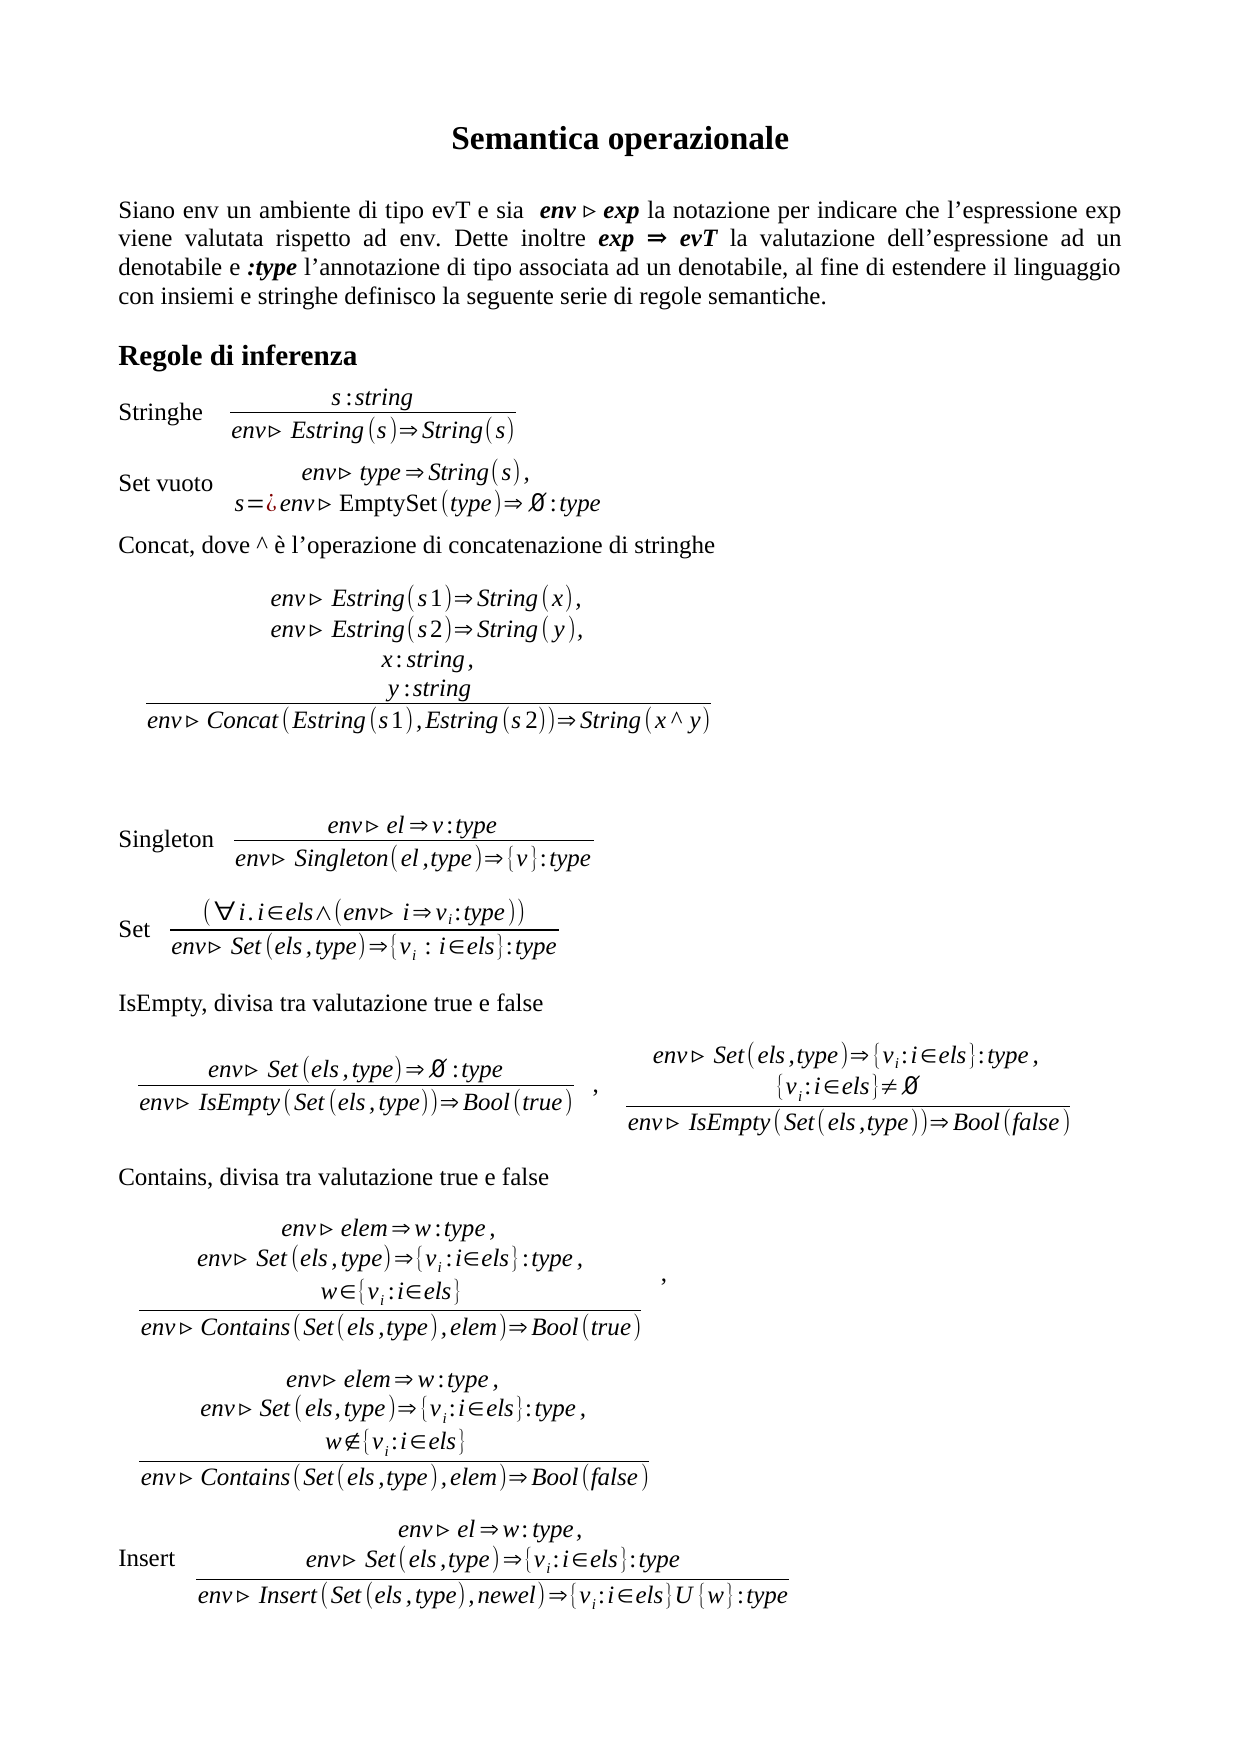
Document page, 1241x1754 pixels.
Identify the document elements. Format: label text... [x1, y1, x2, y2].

text , [118, 1214, 1122, 1342]
text , [118, 1040, 1122, 1138]
text Siano env un ambiente di tipo evT e sia env ▹ exp la notazione per indicare che l’espressione exp viene valutata rispetto ad env. Dette inoltre exp ⇒ evT la valutazione dell’espressione ad un denotabile e :type l’annotazione di tipo associata ad un denotabile, al fine di estendere il linguaggio con insiemi e stringhe definisco la seguente serie di regole semantiche. [118, 195, 1122, 310]
text Semantica operazionale [118, 118, 1122, 156]
text IsEmpty, divisa tra valutazione true e false [118, 988, 1122, 1016]
text Concat, dove ^ è l’operazione di concatenazione di stringhe [118, 530, 1122, 559]
text Contains, divisa tra valutazione true e false [118, 1162, 1122, 1191]
text Set [118, 896, 1122, 964]
text Insert [118, 1516, 1122, 1612]
text Singleton [118, 811, 1122, 873]
text Stringhe [118, 384, 1122, 445]
text Regole di inferenza [118, 338, 1122, 372]
text Set vuoto [118, 457, 1122, 518]
